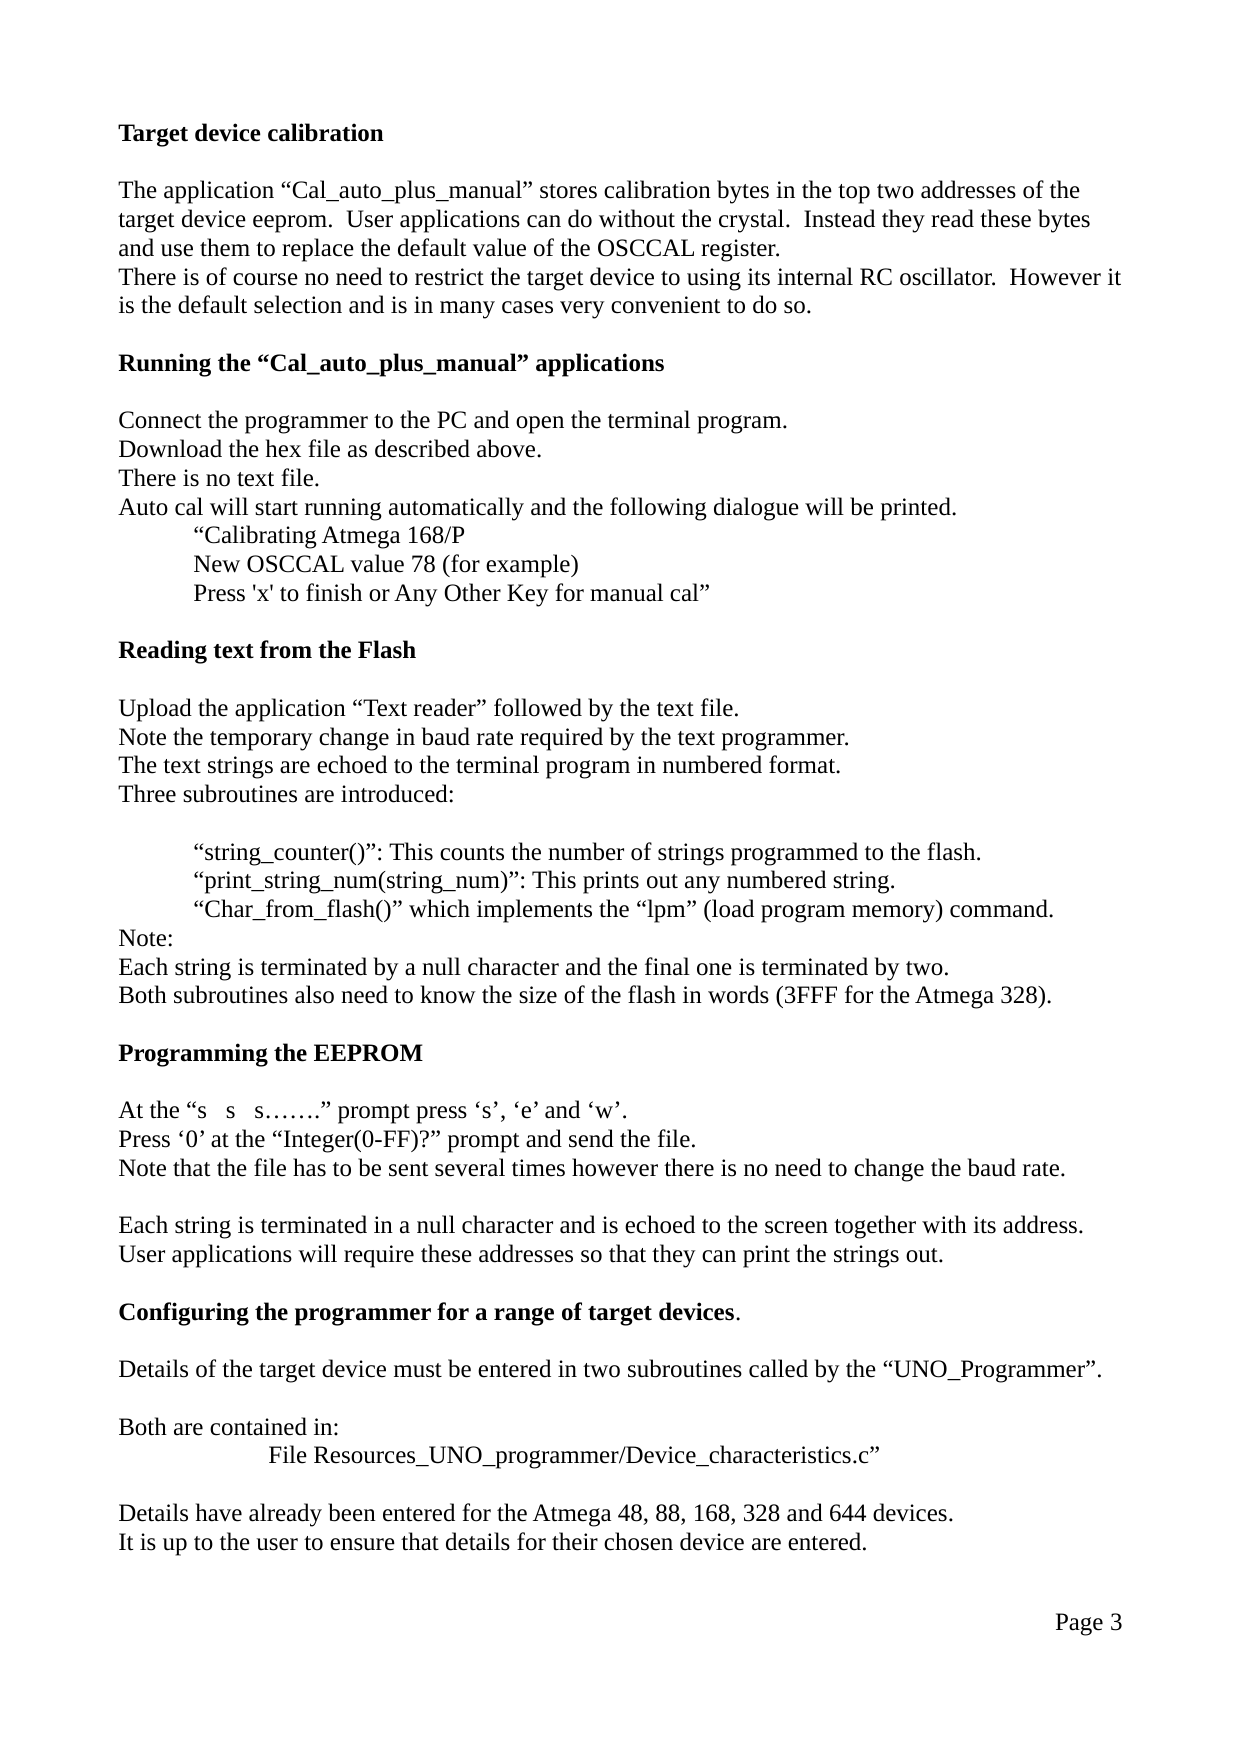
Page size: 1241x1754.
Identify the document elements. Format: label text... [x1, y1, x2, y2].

text Auto cal will start running automatically and the following dialogue will be printed. [118, 492, 1122, 521]
text Press 'x' to finish or Any Other Key for manual cal” [118, 578, 1122, 607]
text “Char_from_flash()” which implements the “lpm” (load program memory) command. [118, 894, 1122, 923]
text Upload the application “Text reader” followed by the text file. [118, 693, 1122, 722]
text Each string is terminated in a null character and is echoed to the screen together with its address. [118, 1211, 1122, 1239]
text Running the “Cal_auto_plus_manual” applications [118, 348, 1122, 377]
text User applications will require these addresses so that they can print the strings out. [118, 1239, 1122, 1268]
text Reading text from the Flash [118, 636, 1122, 664]
text “print_string_num(string_num)”: This prints out any numbered string. [118, 866, 1122, 894]
text The text strings are echoed to the terminal program in numbered format. [118, 751, 1122, 779]
text Details have already been entered for the Atmega 48, 88, 168, 328 and 644 devices. [118, 1498, 1122, 1527]
text Three subroutines are introduced: [118, 779, 1122, 808]
text Details of the target device must be entered in two subroutines called by the “UNO_Programmer”. [118, 1354, 1122, 1383]
text Configuring the programmer for a range of target devices. [118, 1297, 1122, 1326]
text There is no text file. [118, 463, 1122, 492]
text At the “s s s…….” prompt press ‘s’, ‘e’ and ‘w’. [118, 1096, 1122, 1124]
text File Resources_UNO_programmer/Device_characteristics.c” [118, 1441, 1122, 1469]
text Connect the programmer to the PC and open the terminal program. [118, 406, 1122, 434]
text Programming the EEPROM [118, 1038, 1122, 1067]
text “Calibrating Atmega 168/P [118, 521, 1122, 549]
text New OSCCAL value 78 (for example) [118, 549, 1122, 578]
text “string_counter()”: This counts the number of strings programmed to the flash. [118, 837, 1122, 866]
text Both subroutines also need to know the size of the flash in words (3FFF for the Atmega 328). [118, 981, 1122, 1009]
text There is of course no need to restrict the target device to using its internal RC oscillator. However it is the default selection and is in many cases very convenient to do so. [118, 262, 1122, 319]
text Both are contained in: [118, 1412, 1122, 1441]
text It is up to the user to ensure that details for their chosen device are entered. [118, 1527, 1122, 1556]
text Note that the file has to be sent several times however there is no need to change the baud rate. [118, 1153, 1122, 1182]
text The application “Cal_auto_plus_manual” stores calibration bytes in the top two addresses of the target device eeprom. User applications can do without the crystal. Instead they read these bytes and use them to replace the default value of the OSCCAL register. [118, 176, 1122, 262]
text Note the temporary change in baud rate required by the text programmer. [118, 722, 1122, 751]
text Target device calibration [118, 118, 1122, 147]
text Each string is terminated by a null character and the final one is terminated by two. [118, 952, 1122, 981]
text Download the hex file as described above. [118, 434, 1122, 463]
text Press ‘0’ at the “Integer(0-FF)?” prompt and send the file. [118, 1124, 1122, 1153]
text Note: [118, 923, 1122, 952]
